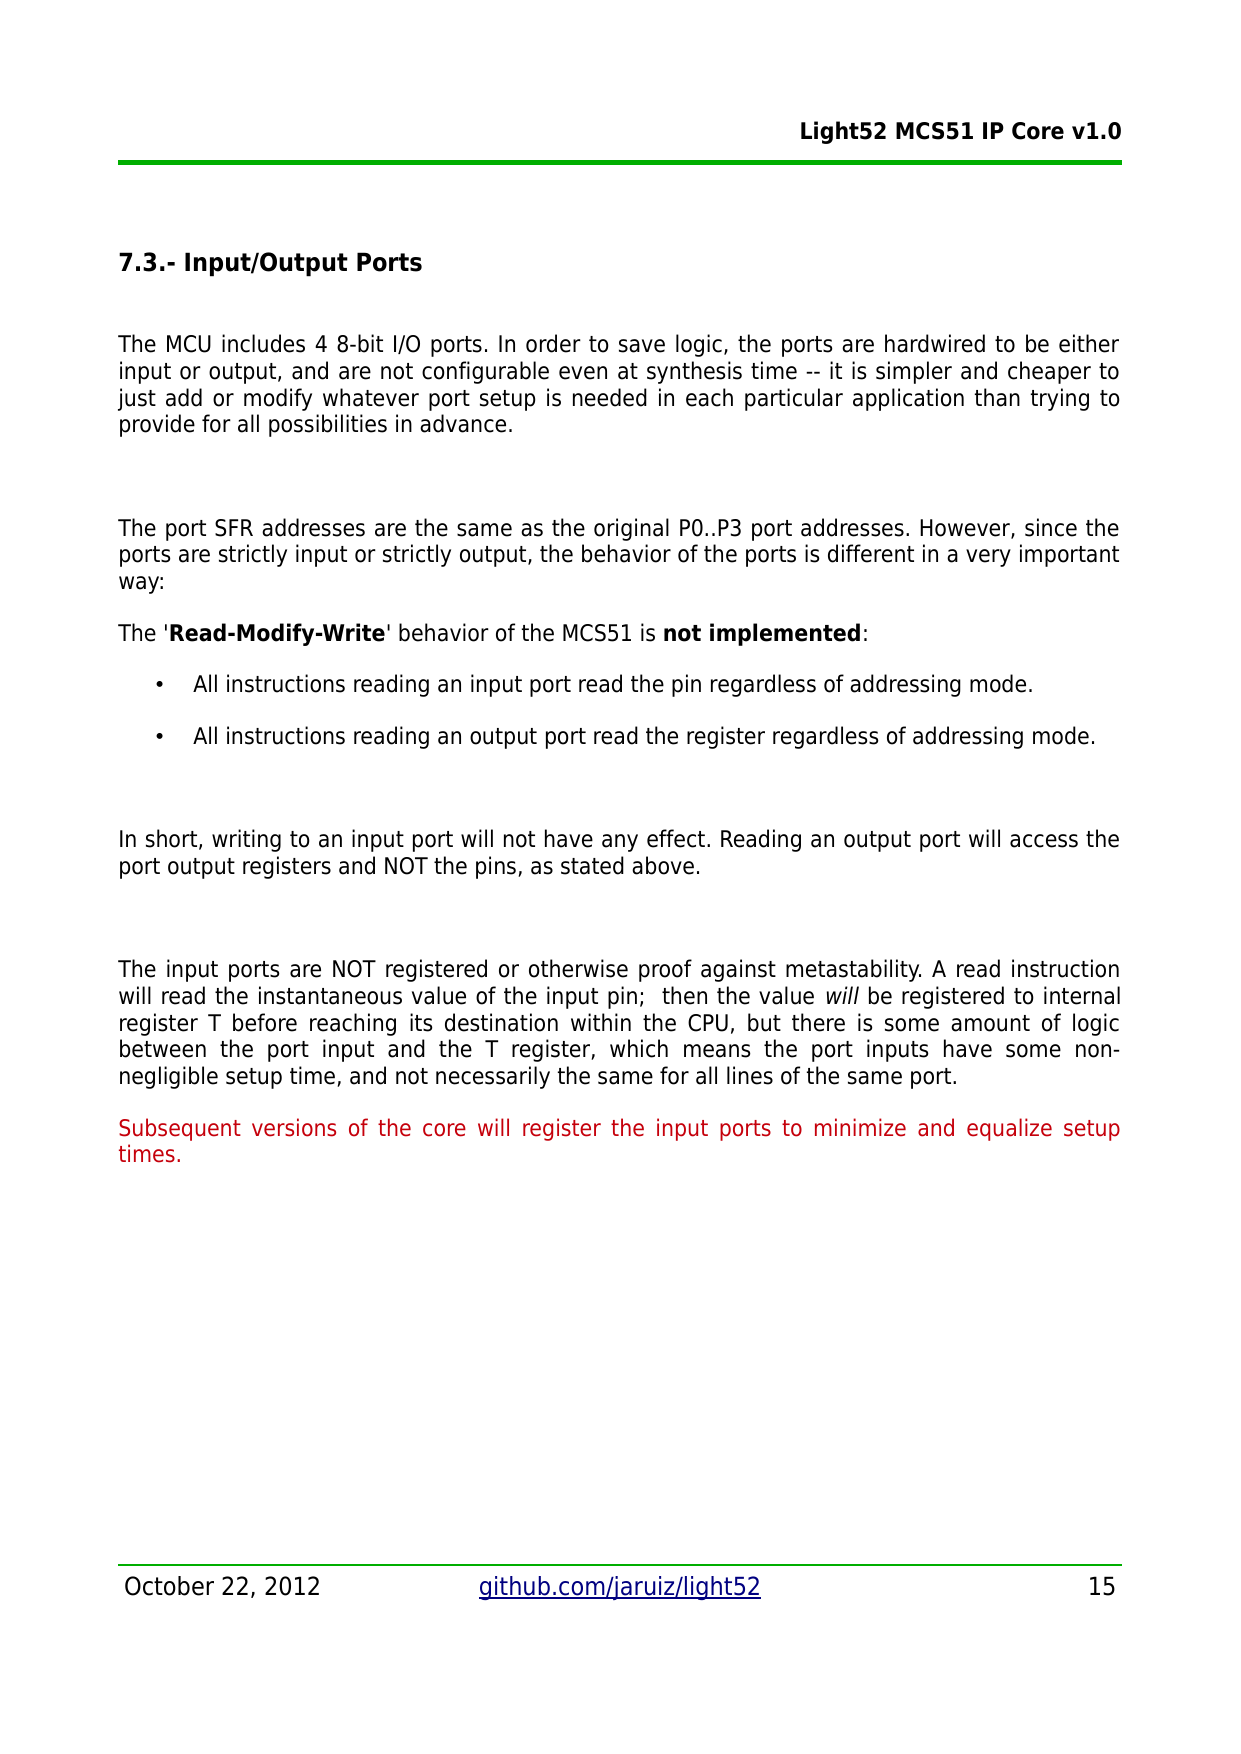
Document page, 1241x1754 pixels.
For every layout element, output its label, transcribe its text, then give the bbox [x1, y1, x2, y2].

list All instructions reading an output port read the register regardless of addressing mode. [156, 723, 1122, 750]
text In short, writing to an input port will not have any effect. Reading an output port will access the port output registers and NOT the pins, as stated above. [118, 826, 1122, 880]
text The MCU includes 4 8-bit I/O ports. In order to save logic, the ports are hardwired to be either input or output, and are not configurable even at synthesis time -- it is simpler and cheaper to just add or modify whatever port setup is needed in each particular application than trying to provide for all possibilities in advance. [118, 331, 1122, 438]
text The 'Read-Modify-Write' behavior of the MCS51 is not implemented: [118, 620, 1122, 646]
text The input ports are NOT registered or otherwise proof against metastability. A read instruction will read the instantaneous value of the input pin; then the value will be registered to internal register T before reaching its destination within the CPU, but there is some amount of logic between the port input and the T register, which means the port inputs have some non-negligible setup time, and not necessarily the same for all lines of the same port. [118, 956, 1122, 1090]
subtitle 7.3.- Input/Output Ports [118, 248, 1122, 277]
list All instructions reading an input port read the pin regardless of addressing mode. [156, 671, 1122, 698]
text Subsequent versions of the core will register the input ports to minimize and equalize setup times. [118, 1115, 1122, 1168]
text The port SFR addresses are the same as the original P0..P3 port addresses. However, since the ports are strictly input or strictly output, the behavior of the ports is different in a very important way: [118, 515, 1122, 595]
